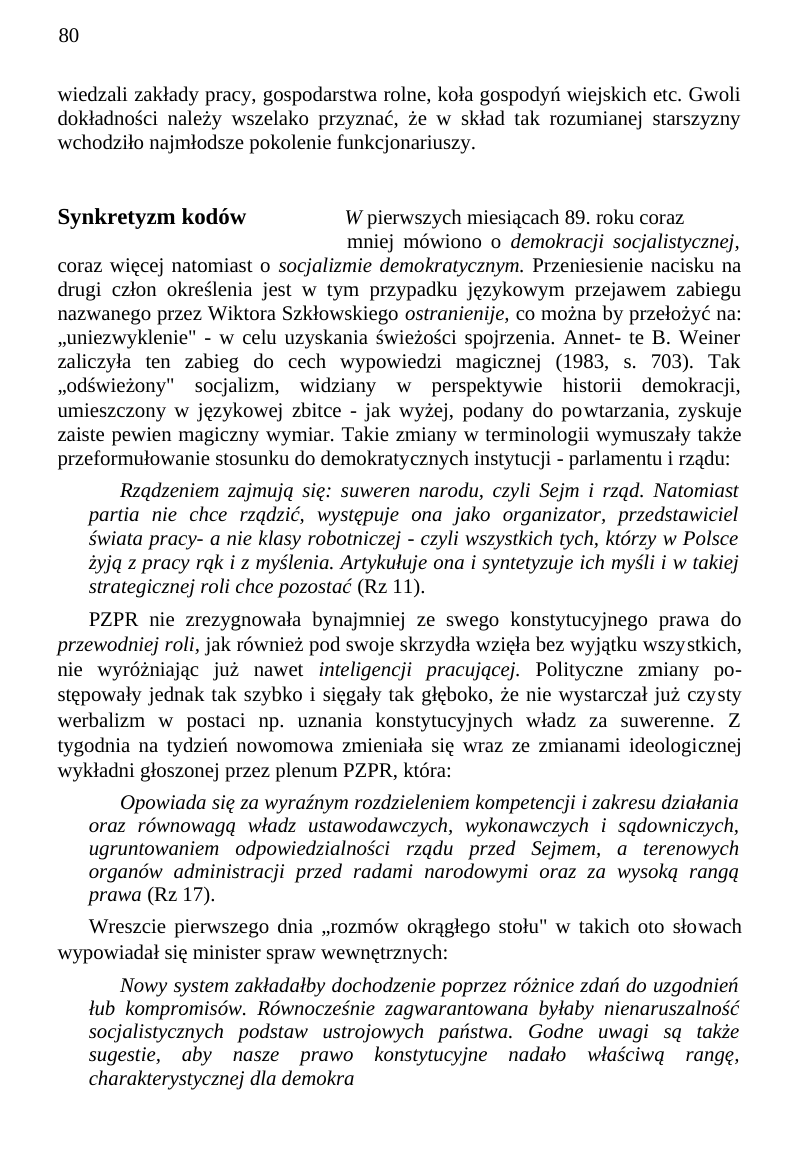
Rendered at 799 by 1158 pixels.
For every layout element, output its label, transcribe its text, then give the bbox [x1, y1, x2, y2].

text Synkretyzm kodów W pierwszych miesiącach 89. roku coraz [57, 204, 742, 229]
text Nowy system zakładałby dochodzenie poprzez różnice zdań do uzgodnień łub kompromisów. Równocześnie zagwarantowana byłaby nienaruszalność socjali­stycznych podstaw ustrojowych państwa. Godne uwagi są także sugestie, aby na­sze prawo konstytucyjne nadało właściwą rangę, charakterystycznej dla demokra­ [88, 974, 742, 1089]
text mniej mówiono o demokracji socjalistycznej, coraz więcej natomiast o socjalizmie demo­kratycznym. Przeniesienie nacisku na dru­gi człon określenia jest w tym przypadku językowym przejawem zabiegu nazwanego przez Wiktora Szkłowskiego ostranienije, co można by przeło­żyć na: „uniezwyklenie" - w celu uzyskania świeżości spojrzenia. Annet- te B. Weiner zaliczyła ten zabieg do cech wypowiedzi magicznej (1983, s. 703). Tak „odświeżony" socjalizm, widziany w perspektywie historii demokracji, umieszczony w językowej zbitce - jak wyżej, podany do po­wtarzania, zyskuje zaiste pewien magiczny wymiar. Takie zmiany w ter­minologii wymuszały także przeformułowanie stosunku do demokraty­cznych instytucji - parlamentu i rządu: [57, 229, 742, 470]
text Wreszcie pierwszego dnia „rozmów okrągłego stołu" w takich oto sło­wach wypowiadał się minister spraw wewnętrznych: [57, 914, 742, 964]
text wiedzali zakłady pracy, gospodarstwa rolne, koła gospodyń wiejskich etc. Gwoli dokładności należy wszelako przyznać, że w skład tak rozumianej starszyzny wchodziło najmłodsze pokolenie funkcjonariuszy. [57, 82, 742, 154]
text Rządzeniem zajmują się: suweren narodu, czyli Sejm i rząd. Natomiast partia nie chce rządzić, występuje ona jako organizator, przedstawiciel świata pracy- a nie klasy robotniczej - czyli wszystkich tych, którzy w Polsce żyją z pracy rąk i z myślenia. Artykułuje ona i syntetyzuje ich myśli i w takiej strategicznej roli chce pozostać (Rz 11). [88, 478, 742, 598]
text Opowiada się za wyraźnym rozdzieleniem kompetencji i zakresu działania oraz równowagą władz ustawodawczych, wykonawczych i sądowniczych, ugrun­towaniem odpowiedzialności rządu przed Sejmem, a terenowych organów admi­nistracji przed radami narodowymi oraz za wysoką rangą prawa (Rz 17). [88, 791, 742, 906]
text 80 [58, 23, 83, 47]
text PZPR nie zrezygnowała bynajmniej ze swego konstytucyjnego prawa do przewodniej roli, jak również pod swoje skrzydła wzięła bez wyjątku wszy­stkich, nie wyróżniając już nawet inteligencji pracującej. Polityczne zmiany po­stępowały jednak tak szybko i sięgały tak głęboko, że nie wystarczał już czy­sty werbalizm w postaci np. uznania konstytucyjnych władz za suwerenne. Z tygodnia na tydzień nowomowa zmieniała się wraz ze zmianami ideologi­cznej wykładni głoszonej przez plenum PZPR, która: [57, 607, 742, 782]
